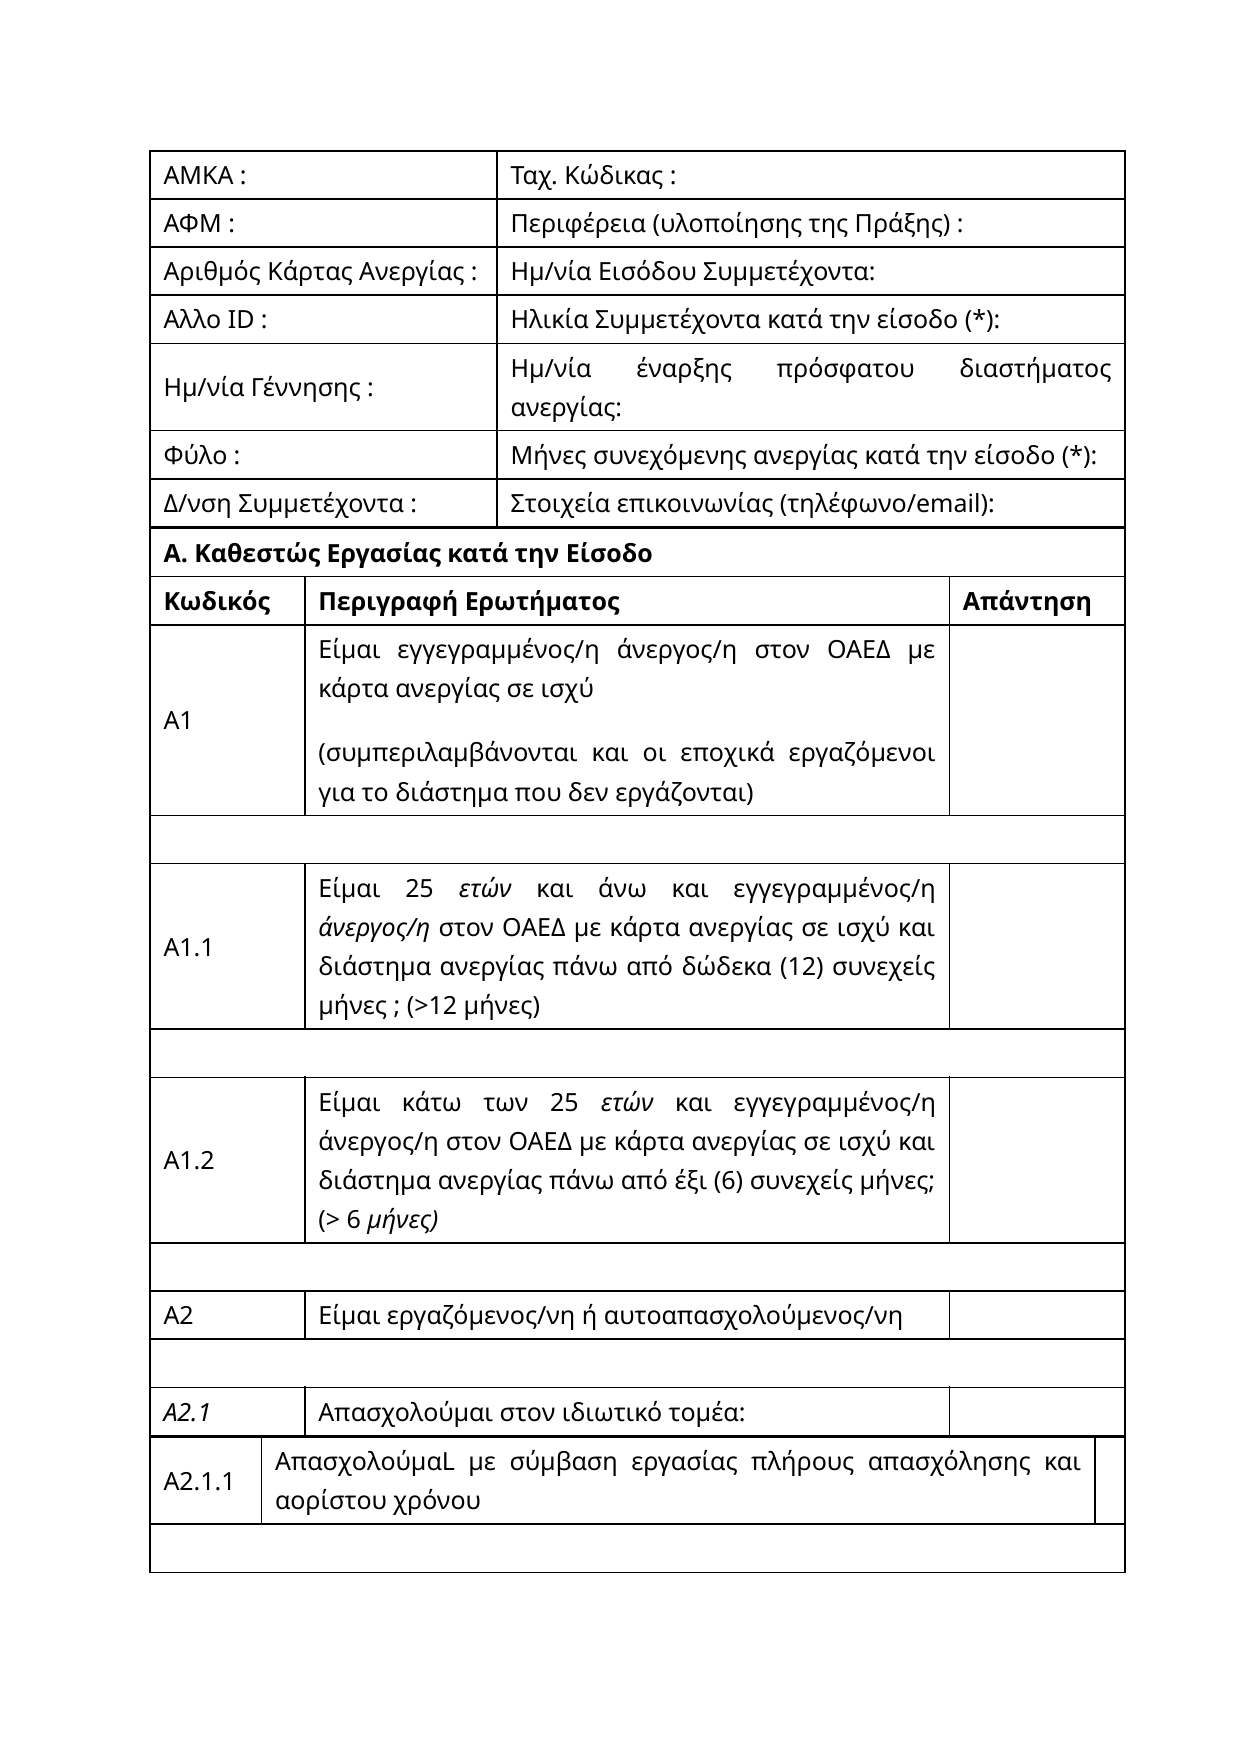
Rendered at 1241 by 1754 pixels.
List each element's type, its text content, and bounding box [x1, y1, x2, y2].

table_cell Α2.1 [151, 1388, 304, 1434]
table_cell Είμαι εργαζόμενος/νη ή αυτοαπασχολούμενος/νη [306, 1292, 949, 1338]
table_cell Α1 [151, 626, 304, 814]
table_cell [950, 626, 1124, 814]
table_cell ΑΜΚΑ : [151, 152, 496, 198]
table_cell Απάντηση [950, 577, 1124, 624]
table_cell Δ/νση Συμμετέχοντα : [151, 480, 496, 526]
table_cell [151, 1244, 1124, 1290]
table_header Α. Καθεστώς Εργασίας κατά την Είσοδο [151, 529, 1124, 576]
table_cell Αλλο ID : [151, 296, 496, 342]
table_cell Είμαι εγγεγραμμένος/η άνεργος/η στον ΟΑΕΔ με κάρτα ανεργίας σε ισχύ (συμπεριλαμβάνονται και οι εποχικά εργαζόμενοι για το διάστημα που δεν εργάζονται) [306, 626, 949, 814]
table_cell Περιφέρεια (υλοποίησης της Πράξης) : [498, 200, 1124, 246]
table_cell Ημ/νία έναρξης πρόσφατου διαστήματος ανεργίας: [498, 344, 1124, 430]
table_cell Α1.1 [151, 864, 304, 1028]
table_cell [950, 1078, 1124, 1242]
table_cell Ημ/νία Γέννησης : [151, 344, 496, 430]
table_cell [151, 816, 1124, 863]
table_cell Φύλο : [151, 431, 496, 478]
table_cell Αριθμός Κάρτας Ανεργίας : [151, 248, 496, 294]
table_cell [950, 864, 1124, 1028]
table_cell Α2 [151, 1292, 304, 1338]
table_cell Ηλικία Συμμετέχοντα κατά την είσοδο (*): [498, 296, 1124, 342]
table_cell Ημ/νία Εισόδου Συμμετέχοντα: [498, 248, 1124, 294]
table_cell Κωδικός [151, 577, 304, 624]
table_header AπασχoλoύμαL με σύμβαση εργασίας πλήρους απασχόλησης και αορίστου χρόνου [262, 1438, 1094, 1523]
table_cell Είμαι κάτω των 25 ετών και εγγεγραμμένος/η άνεργος/η στον ΟΑΕΔ με κάρτα ανεργίας σε ισχύ και διάστημα ανεργίας πάνω από έξι (6) συνεχείς μήνες; (> 6 μήνες) [306, 1078, 949, 1242]
table_cell [151, 1340, 1124, 1386]
table_cell Ταχ. Κώδικας : [498, 152, 1124, 198]
table_cell Είμαι 25 ετών και άνω και εγγεγραμμένος/η άνεργος/η στον ΟΑΕΔ με κάρτα ανεργίας σε ισχύ και διάστημα ανεργίας πάνω από δώδεκα (12) συνεχείς μήνες ; (>12 μήνες) [306, 864, 949, 1028]
table_cell Περιγραφή Ερωτήματος [306, 577, 949, 624]
table_cell Α1.2 [151, 1078, 304, 1242]
table_cell [151, 1525, 1124, 1571]
table_cell [151, 1030, 1124, 1076]
table_cell [950, 1388, 1124, 1434]
table_header A2.1.1 [151, 1438, 261, 1523]
table_cell Στοιχεία επικοινωνίας (τηλέφωνο/email): [498, 480, 1124, 526]
table_header [1096, 1438, 1124, 1523]
table_cell [950, 1292, 1124, 1338]
table_cell ΑΦΜ : [151, 200, 496, 246]
table_cell Απασχολούμαι στον ιδιωτικό τομέα: [306, 1388, 949, 1434]
table_cell Μήνες συνεχόμενης ανεργίας κατά την είσοδο (*): [498, 431, 1124, 478]
